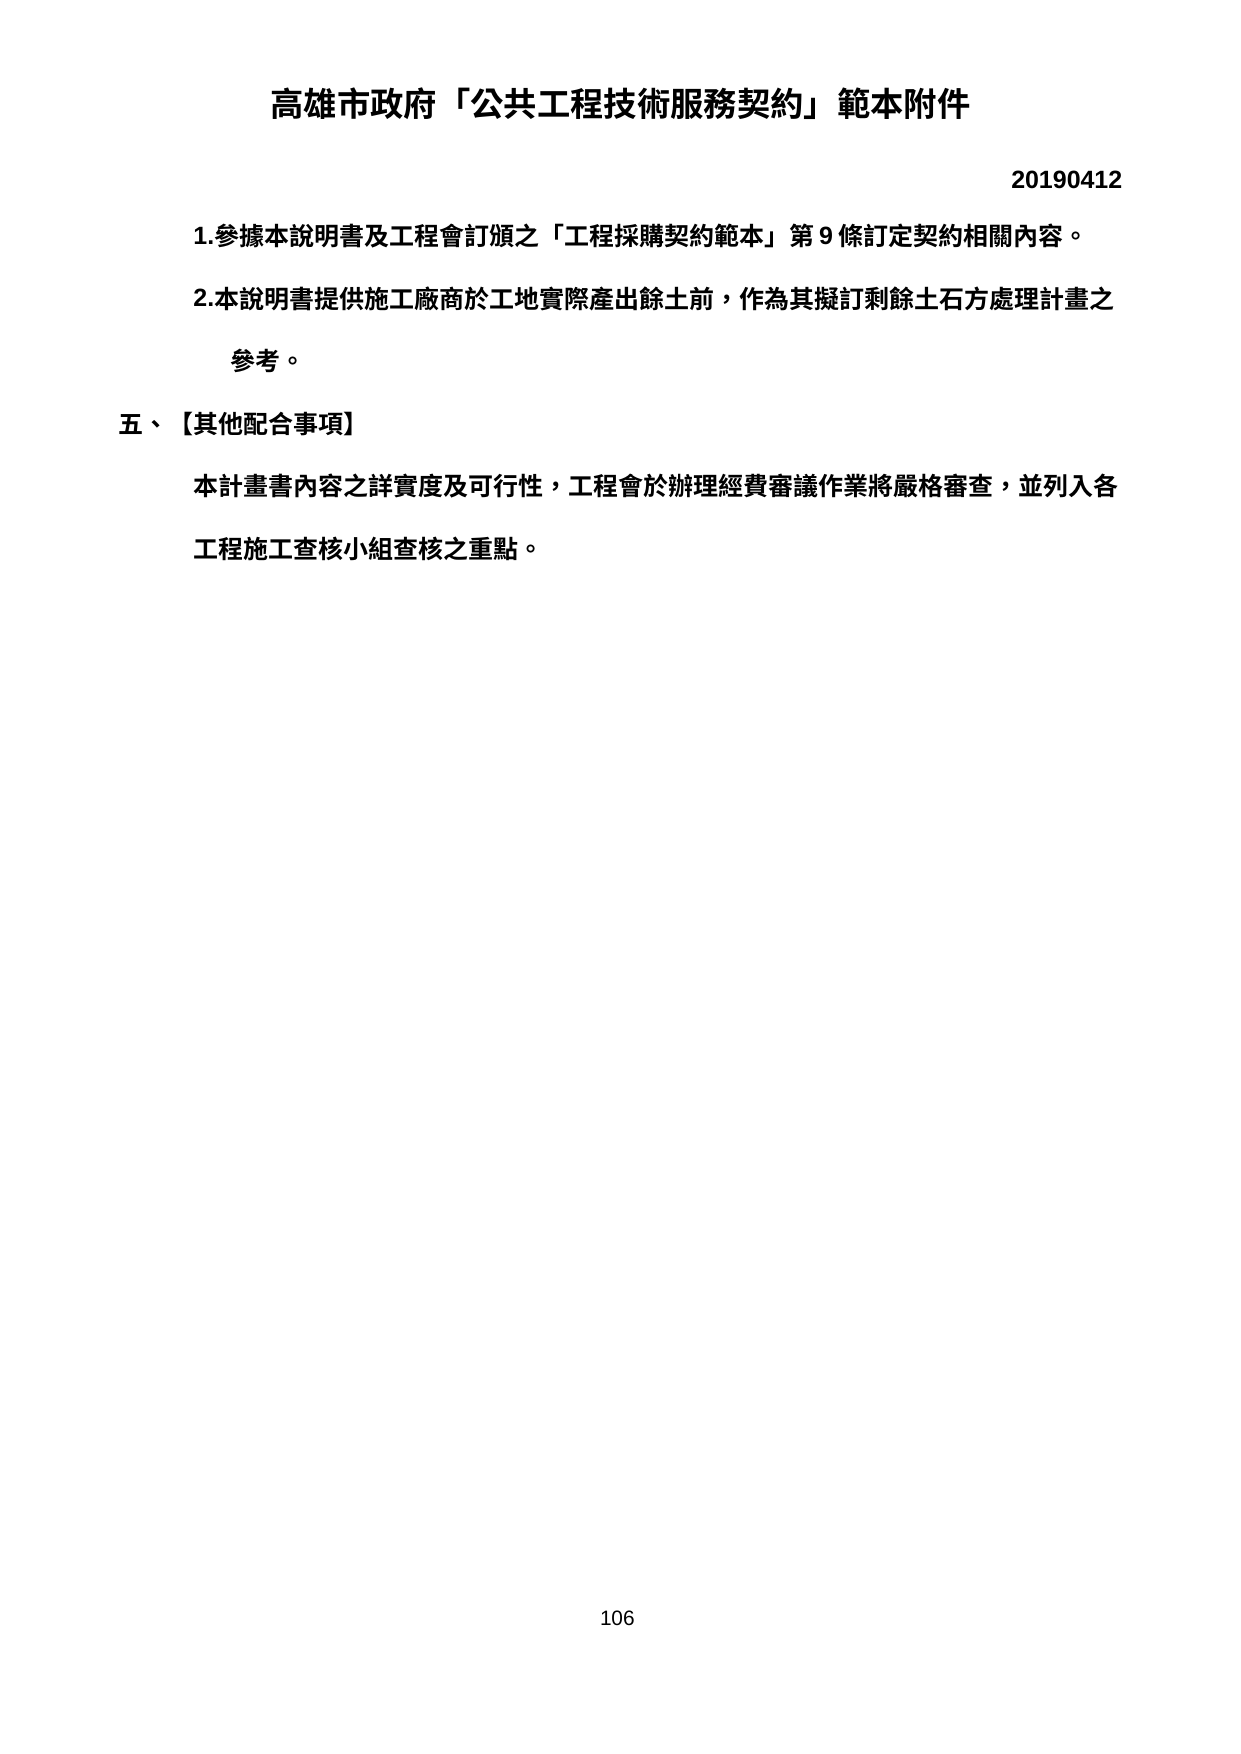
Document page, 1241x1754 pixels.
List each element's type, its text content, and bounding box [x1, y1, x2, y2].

text 五、【其他配合事項】 [118, 381, 1122, 443]
text 2.本說明書提供施工廠商於工地實際產出餘土前，作為其擬訂剩餘土石方處理計畫之參考。 [193, 256, 1122, 381]
text 1.參據本說明書及工程會訂頒之「工程採購契約範本」第9條訂定契約相關內容。 [193, 193, 1122, 256]
text 本計畫書內容之詳實度及可行性，工程會於辦理經費審議作業將嚴格審查，並列入各工程施工查核小組查核之重點。 [193, 443, 1120, 568]
